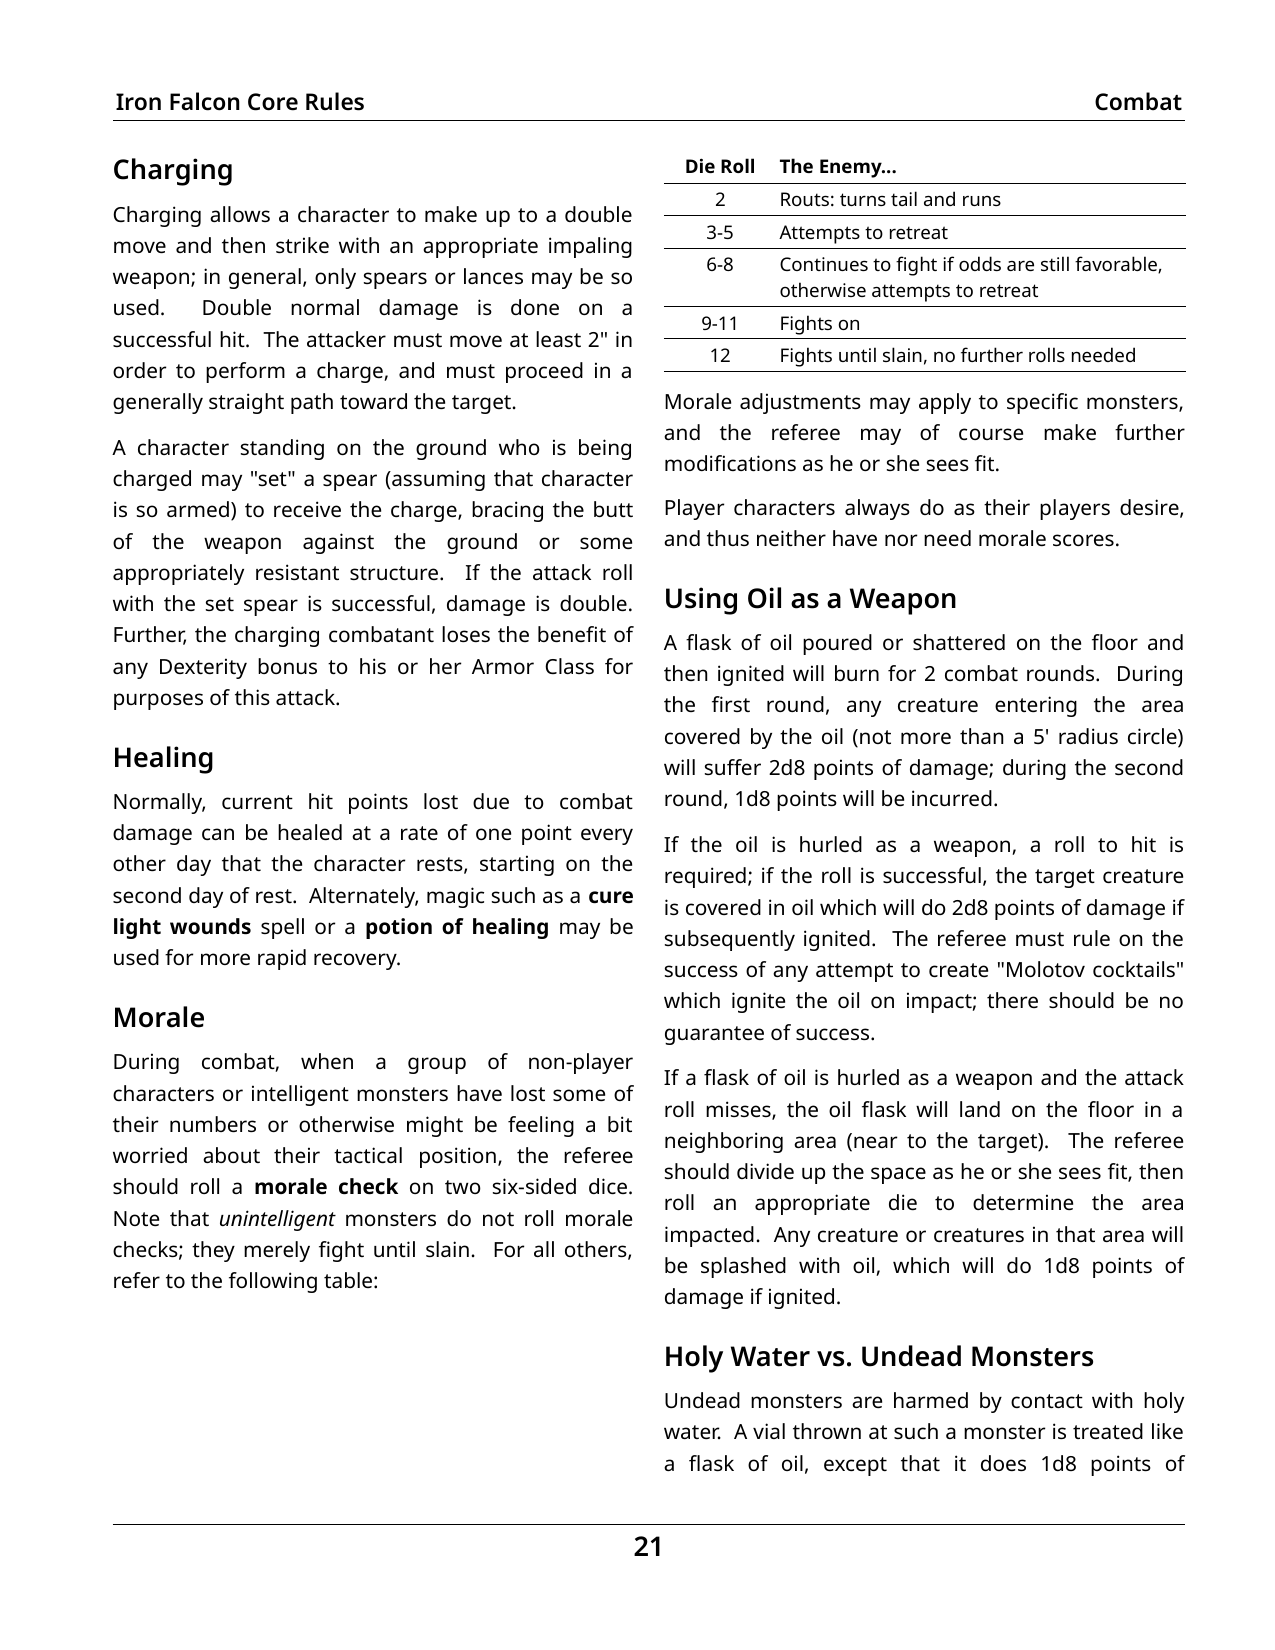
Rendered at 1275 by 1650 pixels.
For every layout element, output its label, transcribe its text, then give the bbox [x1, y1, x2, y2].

text Undead monsters are harmed by contact with holy water. A vial thrown at such a monster is treated like a flask of oil, except that it does 1d8 points of [664, 1386, 1185, 1477]
text If the oil is hurled as a weapon, a roll to hit is required; if the roll is successful, the target creature is covered in oil which will do 2d8 points of damage if subsequently ignited. The referee must rule on the success of any attempt to create "Molotov cocktails" which ignite the oil on impact; there should be no guarantee of success. [664, 830, 1185, 1046]
table_cell Fights until slain, no further rolls needed [776, 339, 1186, 371]
text Player characters always do as their players desire, and thus neither have nor need morale scores. [664, 493, 1185, 552]
table_cell 9-11 [664, 307, 776, 338]
text A character standing on the ground who is being charged may "set" a spear (assuming that character is so armed) to receive the charge, bracing the butt of the weapon against the ground or some appropriately resistant structure. If the attack roll with the set spear is successful, damage is double. Further, the charging combatant loses the benefit of any Dexterity bonus to his or her Armor Class for purposes of this attack. [112, 433, 634, 711]
subtitle Healing [112, 738, 634, 775]
subtitle Holy Water vs. Undead Monsters [664, 1337, 1185, 1374]
table_cell 2 [664, 184, 776, 215]
text Charging allows a character to make up to a double move and then strike with an appropriate impaling weapon; in general, only spears or lances may be so used. Double normal damage is done on a successful hit. The attacker must move at least 2" in order to perform a charge, and must proceed in a generally straight path toward the target. [112, 200, 634, 416]
table_header The Enemy... [776, 151, 1186, 182]
subtitle Morale [112, 998, 634, 1035]
text Normally, current hit points lost due to combat damage can be healed at a rate of one point every other day that the character rests, starting on the second day of rest. Alternately, magic such as a cure light wounds spell or a potion of healing may be used for more rapid recovery. [112, 787, 634, 972]
table_cell Fights on [776, 307, 1186, 338]
table_cell Continues to fight if odds are still favorable, otherwise attempts to retreat [776, 249, 1186, 306]
table_cell Routs: turns tail and runs [776, 184, 1186, 215]
table_cell 3-5 [664, 216, 776, 248]
text During combat, when a group of non-player characters or intelligent monsters have lost some of their numbers or otherwise might be feeling a bit worried about their tactical position, the referee should roll a morale check on two six-sided dice. Note that unintelligent monsters do not roll morale checks; they merely fight until slain. For all others, refer to the following table: [112, 1047, 634, 1294]
table_cell Attempts to retreat [776, 216, 1186, 248]
table_cell 12 [664, 339, 776, 371]
subtitle Charging [112, 151, 634, 188]
subtitle Using Oil as a Weapon [664, 579, 1185, 616]
text If a flask of oil is hurled as a weapon and the attack roll misses, the oil flask will land on the floor in a neighboring area (near to the target). The referee should divide up the space as he or she sees fit, then roll an appropriate die to determine the area impacted. Any creature or creatures in that area will be splashed with oil, which will do 1d8 points of damage if ignited. [664, 1063, 1185, 1311]
table_cell 6-8 [664, 249, 776, 306]
text Morale adjustments may apply to specific monsters, and the referee may of course make further modifications as he or she sees fit. [664, 387, 1185, 478]
table_header Die Roll [664, 151, 776, 182]
text A flask of oil poured or shattered on the floor and then ignited will burn for 2 combat rounds. During the first round, any creature entering the area covered by the oil (not more than a 5' radius circle) will suffer 2d8 points of damage; during the second round, 1d8 points will be incurred. [664, 628, 1185, 813]
